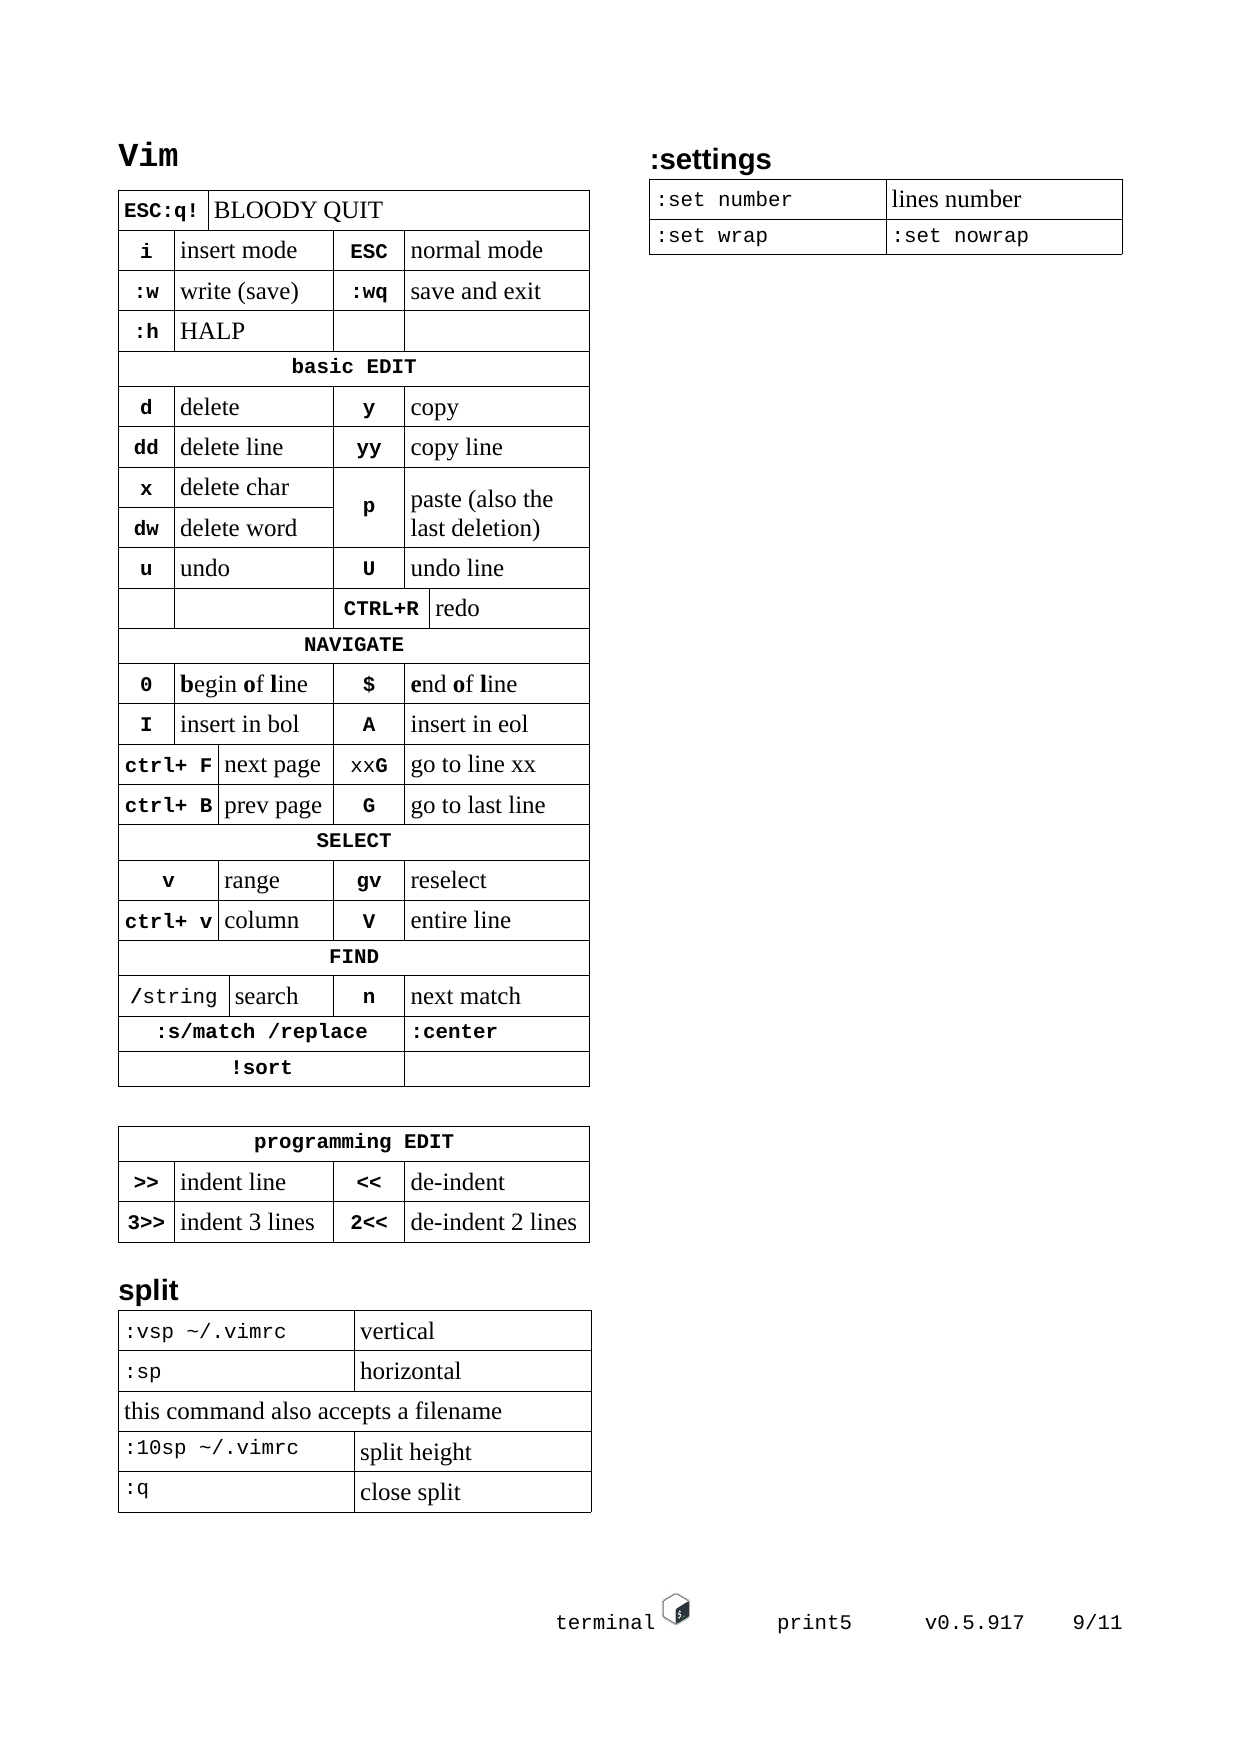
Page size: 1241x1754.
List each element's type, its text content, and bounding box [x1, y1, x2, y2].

table_cell $ [334, 664, 404, 703]
table_cell undo line [405, 548, 589, 587]
table_cell yy [334, 427, 404, 467]
table_cell next page [219, 745, 333, 784]
table_cell insert in bol [175, 704, 333, 744]
table_cell :sp [119, 1351, 354, 1391]
table_cell column [219, 901, 333, 940]
table_cell indent 3 lines [175, 1202, 333, 1242]
table_cell close split [355, 1472, 591, 1512]
table_header BLOODY QUIT [209, 191, 589, 230]
table_cell [405, 1052, 589, 1086]
table_cell [175, 589, 333, 628]
table_cell u [119, 548, 174, 587]
table_header programming EDIT [119, 1127, 589, 1161]
table_cell G [334, 785, 404, 824]
table_cell :s/match /replace [119, 1017, 404, 1051]
table_cell dw [119, 508, 174, 547]
table_cell gv [334, 861, 404, 900]
table_cell /string [119, 976, 229, 1016]
table_cell CTRL+R [334, 589, 429, 628]
table_cell [334, 311, 404, 351]
table_cell save and exit [405, 271, 589, 310]
subtitle :settings [649, 142, 1122, 176]
table_cell ESC [334, 231, 404, 270]
table_cell ctrl+ F [119, 745, 218, 784]
table_cell n [334, 976, 404, 1016]
table_header vertical [355, 1311, 591, 1350]
table_cell indent line [175, 1162, 333, 1201]
table_cell dd [119, 427, 174, 467]
table_cell NAVIGATE [119, 629, 589, 663]
table_cell A [334, 704, 404, 744]
table_cell :q [119, 1472, 354, 1512]
table_cell :set wrap [650, 220, 886, 254]
table_cell ctrl+ v [119, 901, 218, 940]
table_cell end of line [405, 664, 589, 703]
table_cell y [334, 387, 404, 426]
table_cell i [119, 231, 174, 270]
table_cell paste (also the last deletion) [405, 468, 589, 547]
table_cell >> [119, 1162, 174, 1201]
table_cell !sort [119, 1052, 404, 1086]
table_cell go to last line [405, 785, 589, 824]
table_cell prev page [219, 785, 333, 824]
table_cell undo [175, 548, 333, 587]
subtitle Vim [118, 139, 591, 177]
table_cell entire line [405, 901, 589, 940]
table_cell xxG [334, 745, 404, 784]
table_cell 3>> [119, 1202, 174, 1242]
table_cell V [334, 901, 404, 940]
table_cell split height [355, 1432, 591, 1471]
table_cell FIND [119, 941, 589, 975]
table_cell I [119, 704, 174, 744]
table_cell insert mode [175, 231, 333, 270]
table_cell delete word [175, 508, 333, 547]
table_cell :w [119, 271, 174, 310]
table_cell delete line [175, 427, 333, 467]
table_cell :wq [334, 271, 404, 310]
table_cell x [119, 468, 174, 507]
table_cell d [119, 387, 174, 426]
table_cell this command also accepts a filename [119, 1392, 591, 1431]
subtitle split [118, 1273, 591, 1307]
table_cell normal mode [405, 231, 589, 270]
table_cell search [230, 976, 333, 1016]
table_cell :center [405, 1017, 589, 1051]
table_cell U [334, 548, 404, 587]
table_cell copy line [405, 427, 589, 467]
table_cell p [334, 468, 404, 547]
table_cell 2<< [334, 1202, 404, 1242]
table_cell insert in eol [405, 704, 589, 744]
table_header lines number [887, 180, 1122, 219]
table_cell delete char [175, 468, 333, 507]
table_cell delete [175, 387, 333, 426]
table_cell 0 [119, 664, 174, 703]
table_cell reselect [405, 861, 589, 900]
table_cell horizontal [355, 1351, 591, 1391]
table_cell v [119, 861, 218, 900]
table_header :set number [650, 180, 886, 219]
table_cell basic EDIT [119, 352, 589, 386]
table_header ESC:q! [119, 191, 208, 230]
table_cell begin of line [175, 664, 333, 703]
table_cell :h [119, 311, 174, 351]
table_cell copy [405, 387, 589, 426]
table_cell range [219, 861, 333, 900]
picture [655, 1588, 697, 1630]
table_cell write (save) [175, 271, 333, 310]
table_cell de-indent [405, 1162, 589, 1201]
table_cell next match [405, 976, 589, 1016]
table_cell :10sp ~/.vimrc [119, 1432, 354, 1471]
table_cell [119, 589, 174, 628]
table_cell redo [430, 589, 589, 628]
table_cell << [334, 1162, 404, 1201]
table_cell de-indent 2 lines [405, 1202, 589, 1242]
table_cell SELECT [119, 825, 589, 859]
table_cell :set nowrap [887, 220, 1122, 254]
table_cell HALP [175, 311, 333, 351]
table_cell ctrl+ B [119, 785, 218, 824]
table_header :vsp ~/.vimrc [119, 1311, 354, 1350]
table_cell go to line xx [405, 745, 589, 784]
table_cell [405, 311, 589, 351]
